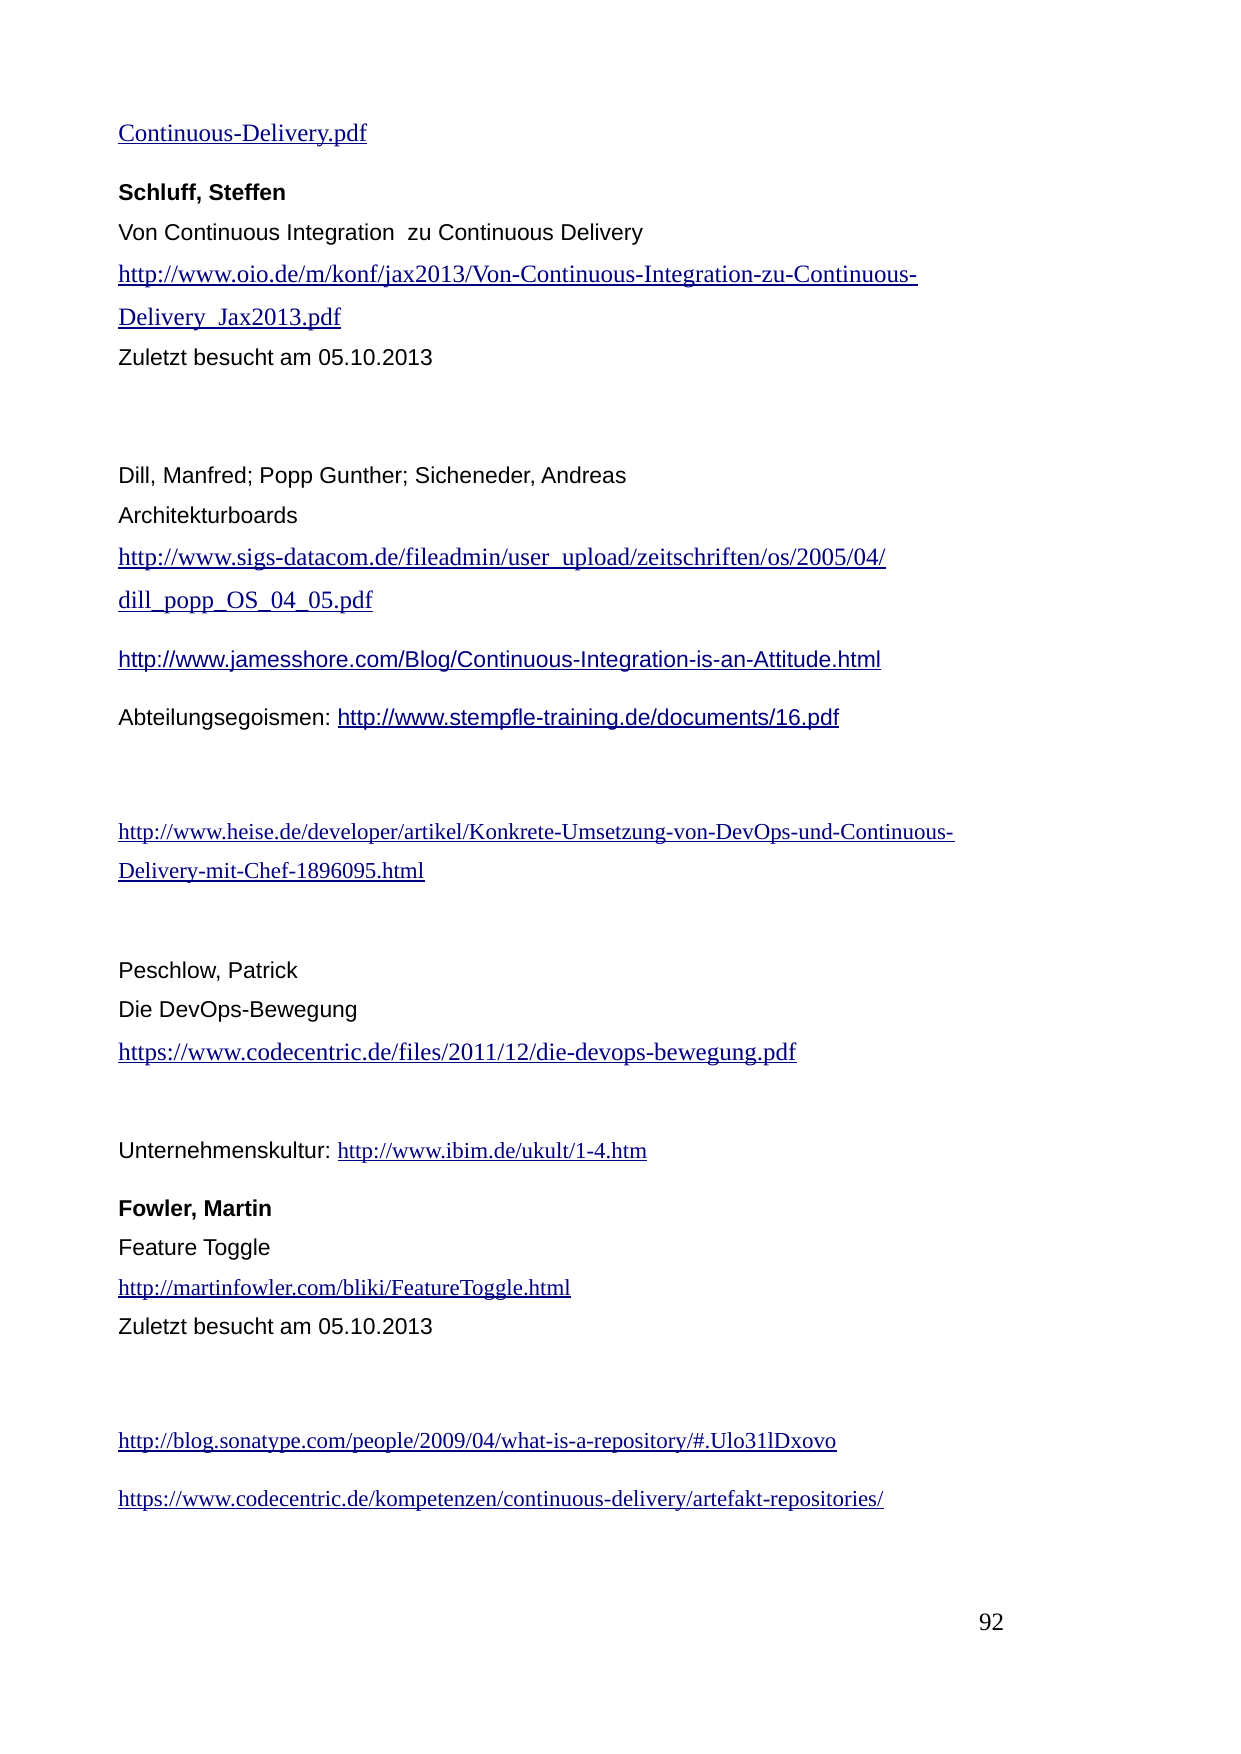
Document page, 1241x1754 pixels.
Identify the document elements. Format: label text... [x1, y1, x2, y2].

text Peschlow, Patrick Die DevOps-Bewegung https://www.codecentric.de/files/2011/12/die-devops-bewegung.pdf [118, 915, 1004, 1066]
text https://www.codecentric.de/kompetenzen/continuous-delivery/artefakt-repositories/ [118, 1485, 1004, 1511]
text http://blog.sonatype.com/people/2009/04/what-is-a-repository/#.Ulo31lDxovo [118, 1427, 1004, 1454]
text http://www.jamesshore.com/Blog/Continuous-Integration-is-an-Attitude.html [118, 646, 1004, 673]
text Fowler, Martin Feature Toggle http://martinfowler.com/bliki/FeatureToggle.html Zuletzt besucht am 05.10.2013 [118, 1194, 1004, 1339]
text Unternehmenskultur: http://www.ibim.de/ukult/1-4.htm [118, 1098, 1004, 1164]
text Continuous-Delivery.pdf [118, 118, 1004, 147]
text Abteilungsegoismen: http://www.stempfle-training.de/documents/16.pdf [118, 703, 1004, 730]
text http://www.heise.de/developer/artikel/Konkrete-Umsetzung-von-DevOps-und-Continuous-Delivery-mit-Chef-1896095.html [118, 818, 1004, 884]
text Schluff, Steffen Von Continuous Integration zu Continuous Delivery http://www.oio.de/m/konf/jax2013/Von-Continuous-Integration-zu-Continuous-Delivery_Jax2013.pdf Zuletzt besucht am 05.10.2013 [118, 179, 1004, 371]
text Dill, Manfred; Popp Gunther; Sicheneder, Andreas Architekturboards http://www.sigs-datacom.de/fileadmin/user_upload/zeitschriften/os/2005/04/dill_popp_OS_04_05.pdf [118, 462, 1004, 614]
